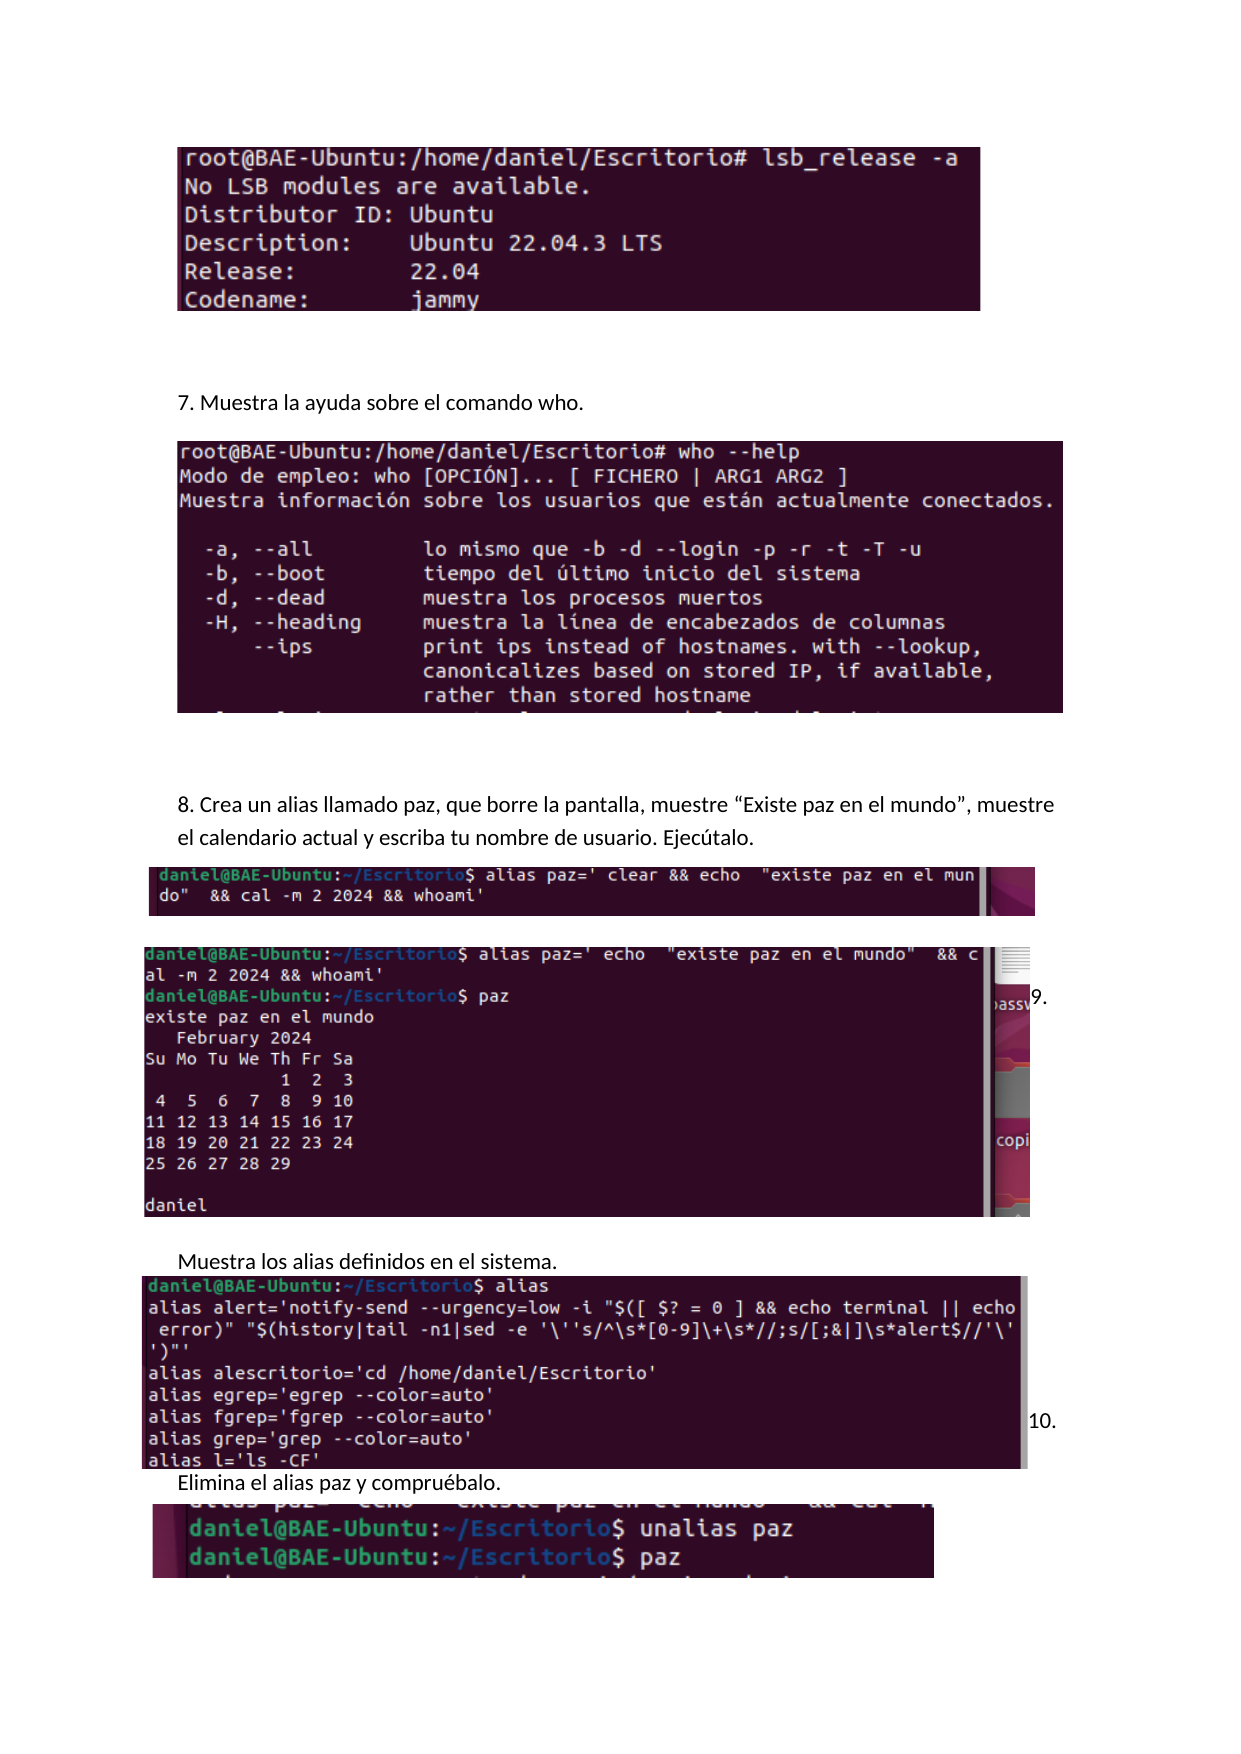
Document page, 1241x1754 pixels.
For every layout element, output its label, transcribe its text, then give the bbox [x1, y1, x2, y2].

text 7. Muestra la ayuda sobre el comando who. [177, 388, 1063, 416]
picture [177, 441, 1063, 713]
text 9. [1030, 982, 1063, 1010]
picture [148, 867, 1035, 916]
picture [152, 1504, 934, 1578]
picture [144, 947, 1030, 1217]
picture [141, 1276, 1028, 1469]
text Muestra los alias definidos en el sistema. [177, 1247, 1063, 1275]
text 8. Crea un alias llamado paz, que borre la pantalla, muestre “Existe paz en el mundo”, muestre el calendario actual y escriba tu nombre de usuario. Ejecútalo. [177, 791, 1063, 851]
text 10. Elimina el alias paz y compruébalo. [177, 1406, 1063, 1497]
picture [177, 147, 981, 311]
